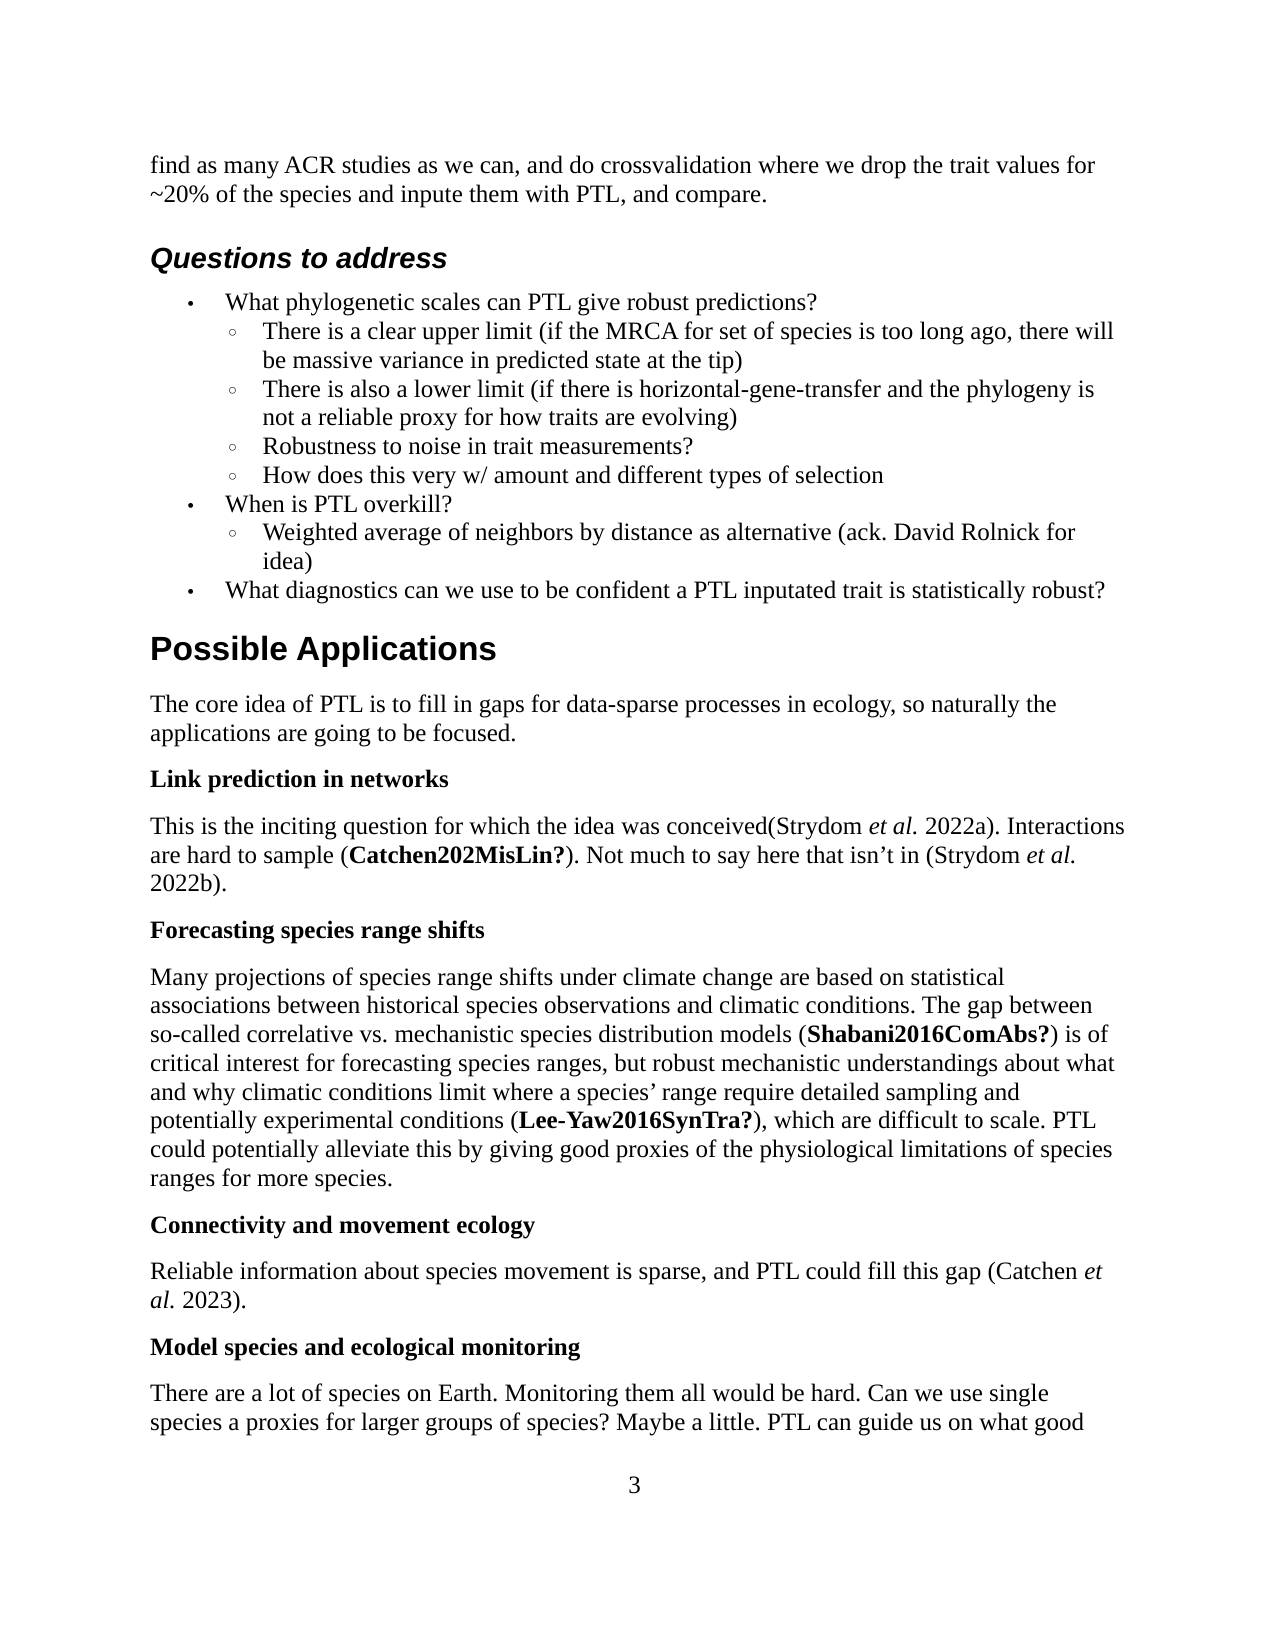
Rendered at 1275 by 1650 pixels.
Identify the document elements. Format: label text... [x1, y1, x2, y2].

text This is the inciting question for which the idea was conceived(Strydom et al. 2022a). Interactions are hard to sample (Catchen202MisLin?). Not much to say here that isn’t in (Strydom et al. 2022b). [150, 811, 1125, 897]
text There are a lot of species on Earth. Monitoring them all would be hard. Can we use single species a proxies for larger groups of species? Maybe a little. PTL can guide us on what good [150, 1378, 1125, 1436]
list When is PTL overkill? [187, 489, 1125, 517]
text Forecasting species range shifts [150, 915, 1125, 944]
text find as many ACR studies as we can, and do crossvalidation where we drop the trait values for ~20% of the species and inpute them with PTL, and compare. [150, 150, 1125, 207]
text Model species and ecological monitoring [150, 1332, 1125, 1361]
list How does this very w/ amount and different types of selection [225, 460, 1125, 489]
text Many projections of species range shifts under climate change are based on statistical associations between historical species observations and climatic conditions. The gap between so-called correlative vs. mechanistic species distribution models (Shabani2016ComAbs?) is of critical interest for forecasting species ranges, but robust mechanistic understandings about what and why climatic conditions limit where a species’ range require detailed sampling and potentially experimental conditions (Lee-Yaw2016SynTra?), which are difficult to scale. PTL could potentially alleviate this by giving good proxies of the physiological limitations of species ranges for more species. [150, 962, 1125, 1192]
list Robustness to noise in trait measurements? [225, 431, 1125, 460]
text Connectivity and movement ecology [150, 1210, 1125, 1238]
text Reliable information about species movement is sparse, and PTL could fill this gap (Catchen et al. 2023). [150, 1256, 1125, 1314]
text Link prediction in networks [150, 764, 1125, 793]
list There is also a lower limit (if there is horizontal-gene-transfer and the phylogeny is not a reliable proxy for how traits are evolving) [225, 374, 1125, 431]
list There is a clear upper limit (if the MRCA for set of species is too long ago, there will be massive variance in predicted state at the tip) [225, 316, 1125, 374]
list What phylogenetic scales can PTL give robust predictions? [187, 287, 1125, 316]
list What diagnostics can we use to be confident a PTL inputated trait is statistically robust? [187, 575, 1125, 604]
subtitle Questions to address [150, 241, 1125, 275]
text The core idea of PTL is to fill in gaps for data-sparse processes in ecology, so naturally the applications are going to be focused. [150, 689, 1125, 746]
list Weighted average of neighbors by distance as alternative (ack. David Rolnick for idea) [225, 517, 1125, 575]
subtitle Possible Applications [150, 629, 1125, 667]
